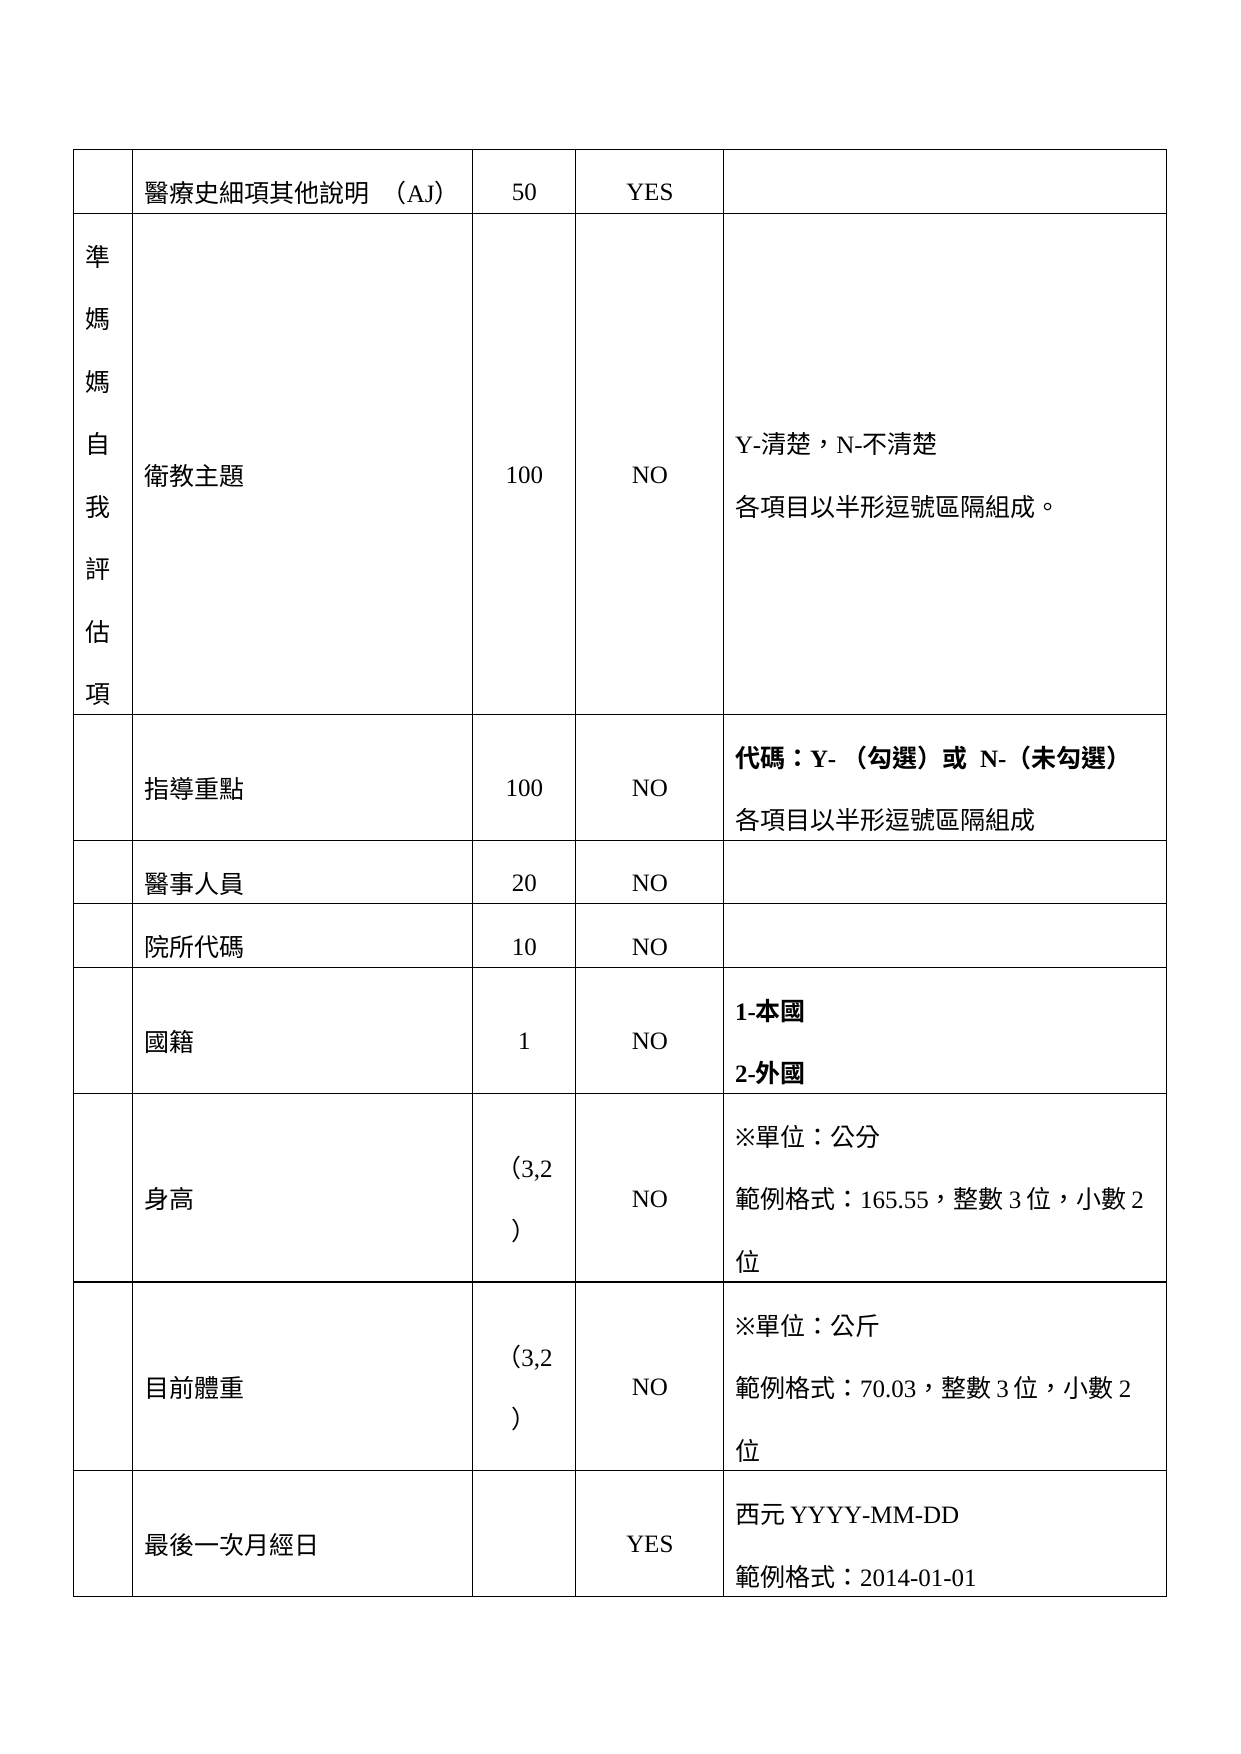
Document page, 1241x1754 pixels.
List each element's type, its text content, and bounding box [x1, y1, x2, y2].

table_cell [74, 841, 132, 903]
table_cell 指導重點 [133, 715, 472, 840]
table_cell NO [576, 715, 723, 840]
table_cell [74, 1283, 132, 1470]
table_cell NO [576, 904, 723, 967]
table_cell Y-清楚，N-不清楚 各項目以半形逗號區隔組成。 [724, 214, 1166, 714]
table_cell [74, 1094, 132, 1281]
table_cell NO [576, 841, 723, 903]
table_cell 20 [473, 841, 575, 903]
table_cell YES [576, 1471, 723, 1596]
table_cell NO [576, 968, 723, 1093]
table_cell 最後一次月經日 [133, 1471, 472, 1596]
table_cell 10 [473, 904, 575, 967]
table_cell [724, 904, 1166, 967]
table_cell 1-本國 2-外國 [724, 968, 1166, 1093]
table_cell NO [576, 214, 723, 714]
table_cell [74, 1471, 132, 1596]
table_cell [724, 150, 1166, 213]
table_cell [74, 904, 132, 967]
table_cell 準媽媽自我評估項 [74, 214, 132, 714]
table_cell 100 [473, 715, 575, 840]
table_cell 50 [473, 150, 575, 213]
table_cell 代碼：Y- （勾選）或 N-（未勾選） 各項目以半形逗號區隔組成 [724, 715, 1166, 840]
table_cell 醫療史細項其他說明 （AJ） [133, 150, 472, 213]
table_cell YES [576, 150, 723, 213]
table_cell [74, 968, 132, 1093]
table_cell NO [576, 1283, 723, 1470]
table_cell [724, 841, 1166, 903]
table_cell NO [576, 1094, 723, 1281]
table_cell 醫事人員 [133, 841, 472, 903]
table_cell 西元YYYY-MM-DD 範例格式：2014-01-01 [724, 1471, 1166, 1596]
table_cell （3,2） [473, 1094, 575, 1281]
table_cell [74, 150, 132, 213]
table_cell 100 [473, 214, 575, 714]
table_cell 1 [473, 968, 575, 1093]
table_cell ※單位：公斤 範例格式：70.03，整數3位，小數2位 [724, 1283, 1166, 1470]
table_cell [473, 1471, 575, 1596]
table_cell 國籍 [133, 968, 472, 1093]
table_cell ※單位：公分 範例格式：165.55，整數3位，小數2位 [724, 1094, 1166, 1281]
table_cell 目前體重 [133, 1283, 472, 1470]
table_cell （3,2） [473, 1283, 575, 1470]
table_cell 衛教主題 [133, 214, 472, 714]
table_cell [74, 715, 132, 840]
table_cell 身高 [133, 1094, 472, 1281]
table_cell 院所代碼 [133, 904, 472, 967]
